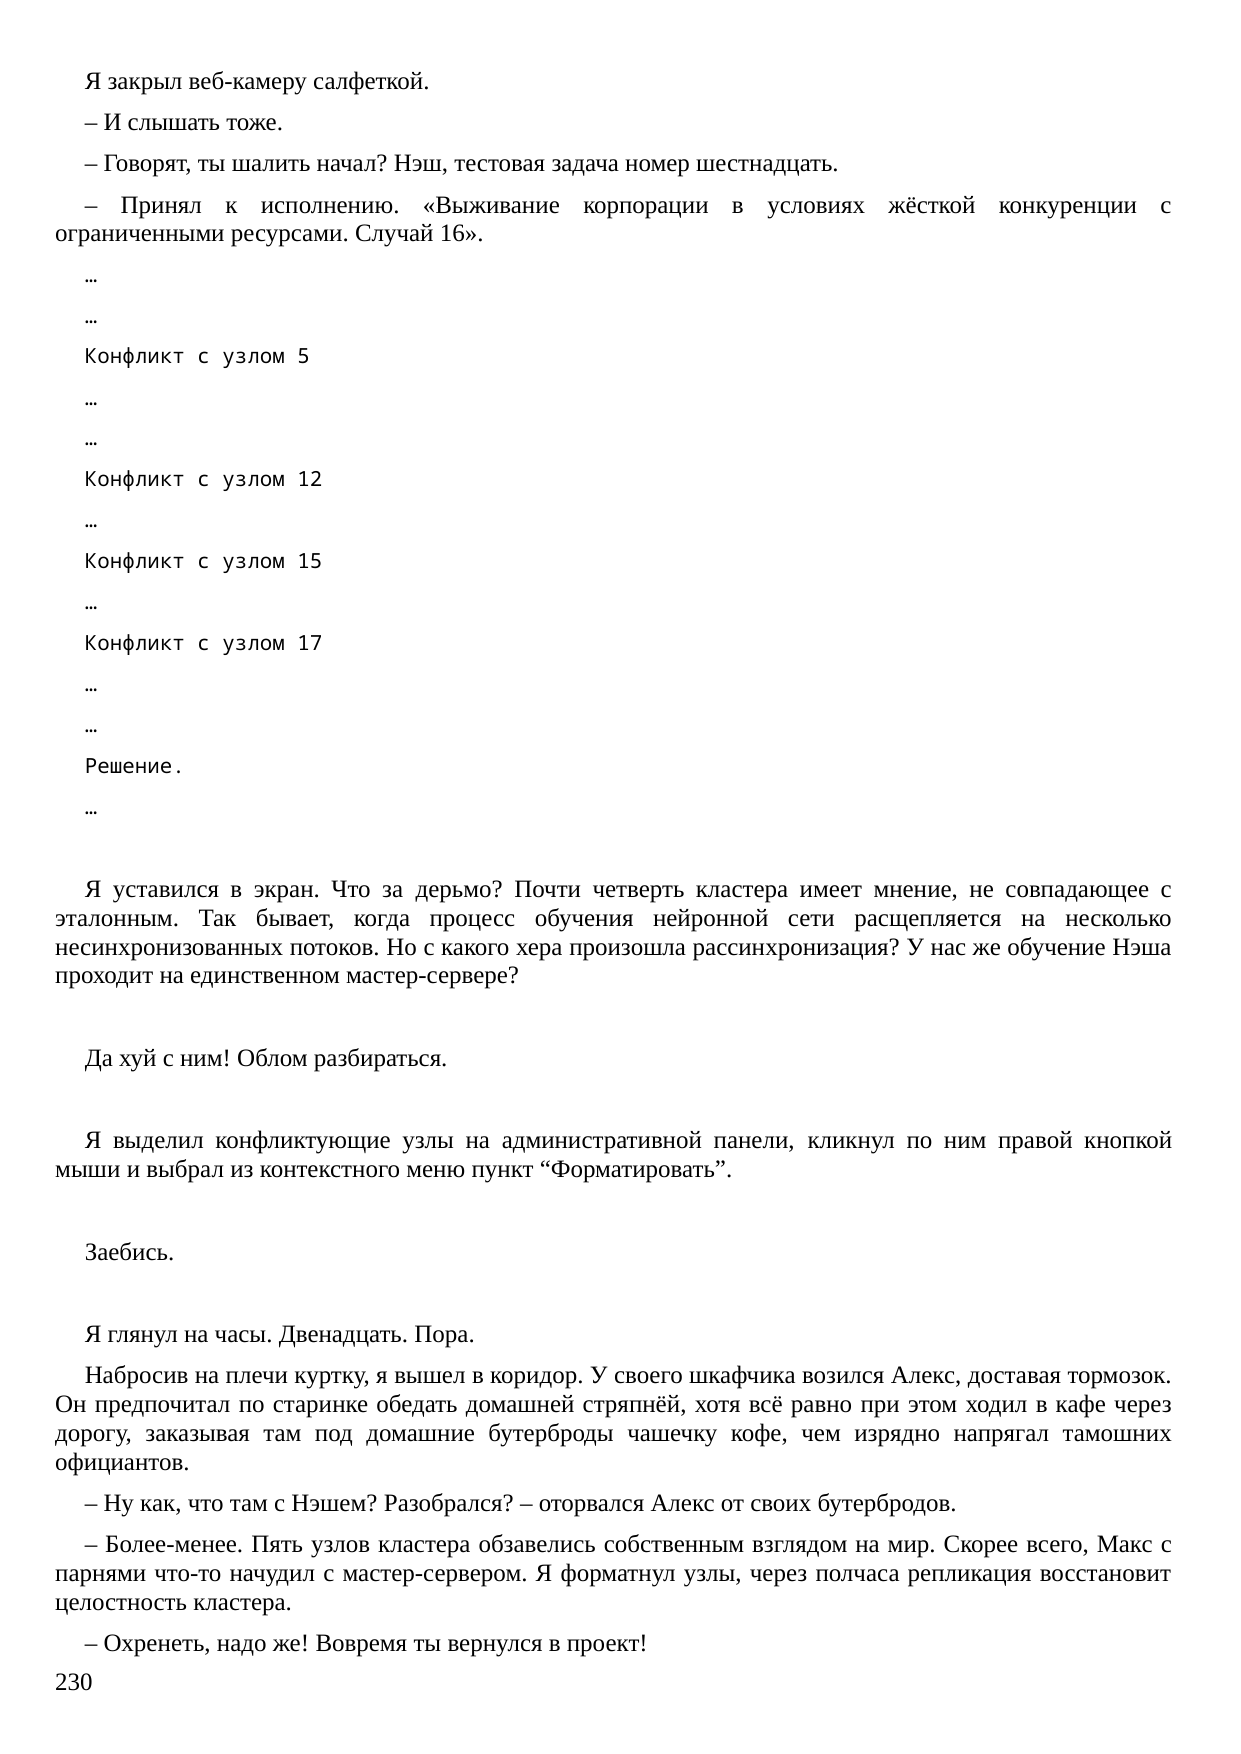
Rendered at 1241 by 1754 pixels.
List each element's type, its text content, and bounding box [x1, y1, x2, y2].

text – Говорят, ты шалить начал? Нэш, тестовая задача номер шестнадцать. [55, 148, 1173, 177]
text … [55, 301, 1173, 329]
text Я уставился в экран. Что за дерьмо? Почти четверть кластера имеет мнение, не совпадающее с эталонным. Так бывает, когда процесс обучения нейронной сети расщепляется на несколько несинхронизованных потоков. Но с какого хера произошла рассинхронизация? У нас же обучение Нэша проходит на единственном мастер-сервере? [55, 874, 1173, 989]
text … [55, 383, 1173, 411]
text – Более-менее. Пять узлов кластера обзавелись собственным взглядом на мир. Скорее всего, Макс с парнями что-то начудил с мастер-сервером. Я форматнул узлы, через полчаса репликация восстановит целостность кластера. [55, 1529, 1173, 1615]
text Конфликт с узлом 5 [55, 342, 1173, 370]
text … [55, 505, 1173, 534]
text Да хуй с ним! Облом разбираться. [55, 1043, 1173, 1072]
text Заебись. [55, 1237, 1173, 1265]
text … [55, 587, 1173, 616]
text … [55, 710, 1173, 738]
text Я глянул на часы. Двенадцать. Пора. [55, 1319, 1173, 1348]
text – Принял к исполнению. «Выживание корпорации в условиях жёсткой конкуренции с ограниченными ресурсами. Случай 16». [55, 190, 1173, 247]
text – Ну как, что там с Нэшем? Разобрался? – оторвался Алекс от своих бутербродов. [55, 1488, 1173, 1517]
text – И слышать тоже. [55, 107, 1173, 136]
text Конфликт с узлом 12 [55, 464, 1173, 493]
text Конфликт с узлом 17 [55, 628, 1173, 657]
text – Охренеть, надо же! Вовремя ты вернулся в проект! [55, 1628, 1173, 1657]
text Конфликт с узлом 15 [55, 546, 1173, 575]
text … [55, 669, 1173, 698]
text … [55, 423, 1173, 452]
text … [55, 792, 1173, 820]
text Решение. [55, 751, 1173, 779]
text Я выделил конфликтующие узлы на административной панели, кликнул по ним правой кнопкой мыши и выбрал из контекстного меню пункт “Форматировать”. [55, 1125, 1173, 1183]
text Я закрыл веб-камеру салфеткой. [55, 66, 1173, 95]
text … [55, 260, 1173, 288]
text Набросив на плечи куртку, я вышел в коридор. У своего шкафчика возился Алекс, доставая тормозок. Он предпочитал по старинке обедать домашней стряпнёй, хотя всё равно при этом ходил в кафе через дорогу, заказывая там под домашние бутерброды чашечку кофе, чем изрядно напрягал тамошних официантов. [55, 1360, 1173, 1475]
